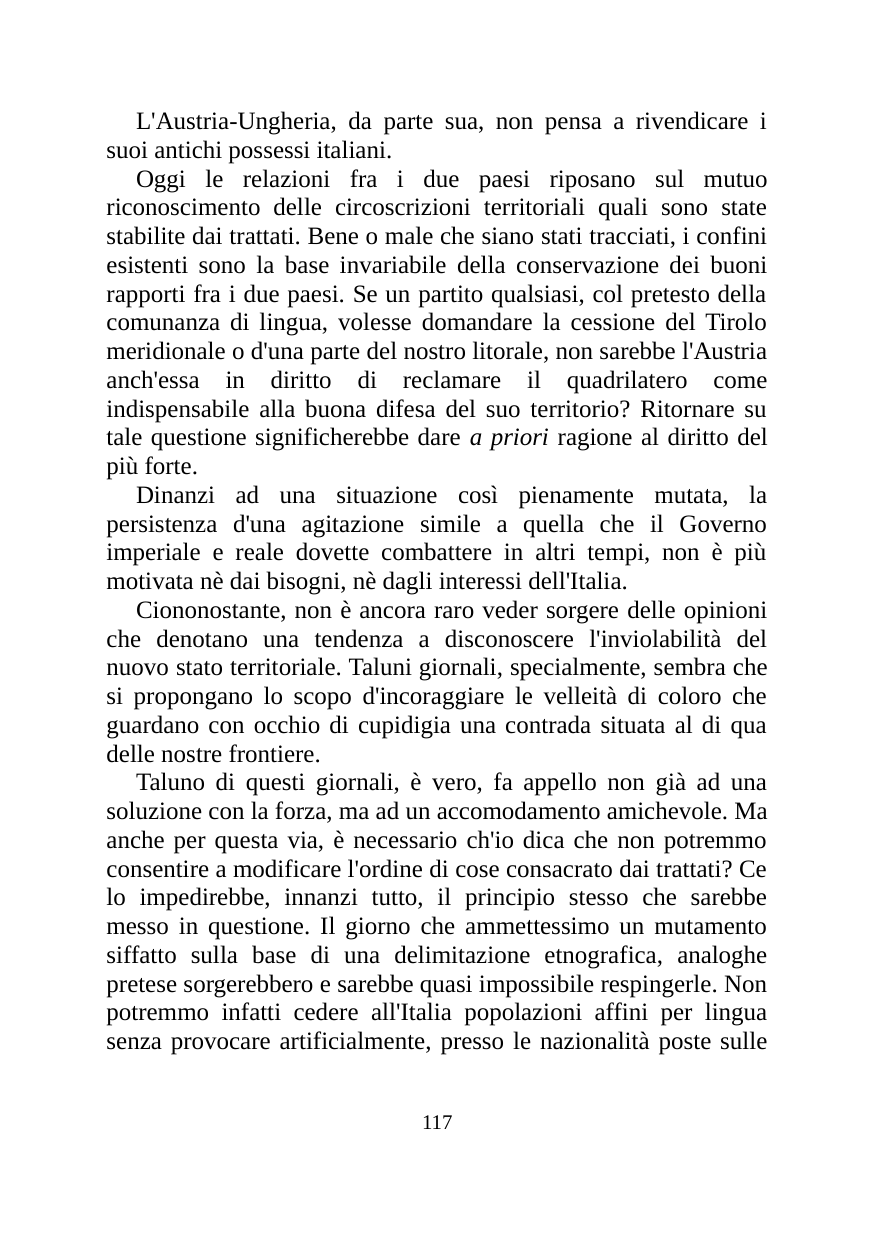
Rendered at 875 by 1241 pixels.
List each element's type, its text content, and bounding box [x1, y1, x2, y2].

text Dinanzi ad una situazione così pienamente mutata, la persistenza d'una agitazione simile a quella che il Governo imperiale e reale dovette combattere in altri tempi, non è più motivata nè dai bisogni, nè dagli interessi dell'Italia. [106, 480, 768, 595]
text Oggi le relazioni fra i due paesi riposano sul mutuo riconoscimento delle circoscrizioni territoriali quali sono state stabilite dai trattati. Bene o male che siano stati tracciati, i confini esistenti sono la base invariabile della conservazione dei buoni rapporti fra i due paesi. Se un partito qualsiasi, col pretesto della comunanza di lingua, volesse domandare la cessione del Tirolo meridionale o d'una parte del nostro litorale, non sarebbe l'Austria anch'essa in diritto di reclamare il quadrilatero come indispensabile alla buona difesa del suo territorio? Ritornare su tale questione significherebbe dare a priori ragione al diritto del più forte. [106, 164, 768, 480]
text Taluno di questi giornali, è vero, fa appello non già ad una soluzione con la forza, ma ad un accomodamento amichevole. Ma anche per questa via, è necessario ch'io dica che non potremmo consentire a modificare l'ordine di cose consacrato dai trattati? Ce lo impedirebbe, innanzi tutto, il principio stesso che sarebbe messo in questione. Il giorno che ammettessimo un mutamento siffatto sulla base di una delimitazione etnografica, analoghe pretese sorgerebbero e sarebbe quasi impossibile respingerle. Non potremmo infatti cedere all'Italia popolazioni affini per lingua senza provocare artificialmente, presso le nazionalità poste sulle [106, 767, 768, 1055]
text Ciononostante, non è ancora raro veder sorgere delle opinioni che denotano una tendenza a disconoscere l'inviolabilità del nuovo stato territoriale. Taluni giornali, specialmente, sembra che si propongano lo scopo d'incoraggiare le velleità di coloro che guardano con occhio di cupidigia una contrada situata al di qua delle nostre frontiere. [106, 595, 768, 767]
text L'Austria-Ungheria, da parte sua, non pensa a rivendicare i suoi antichi possessi italiani. [106, 106, 768, 164]
